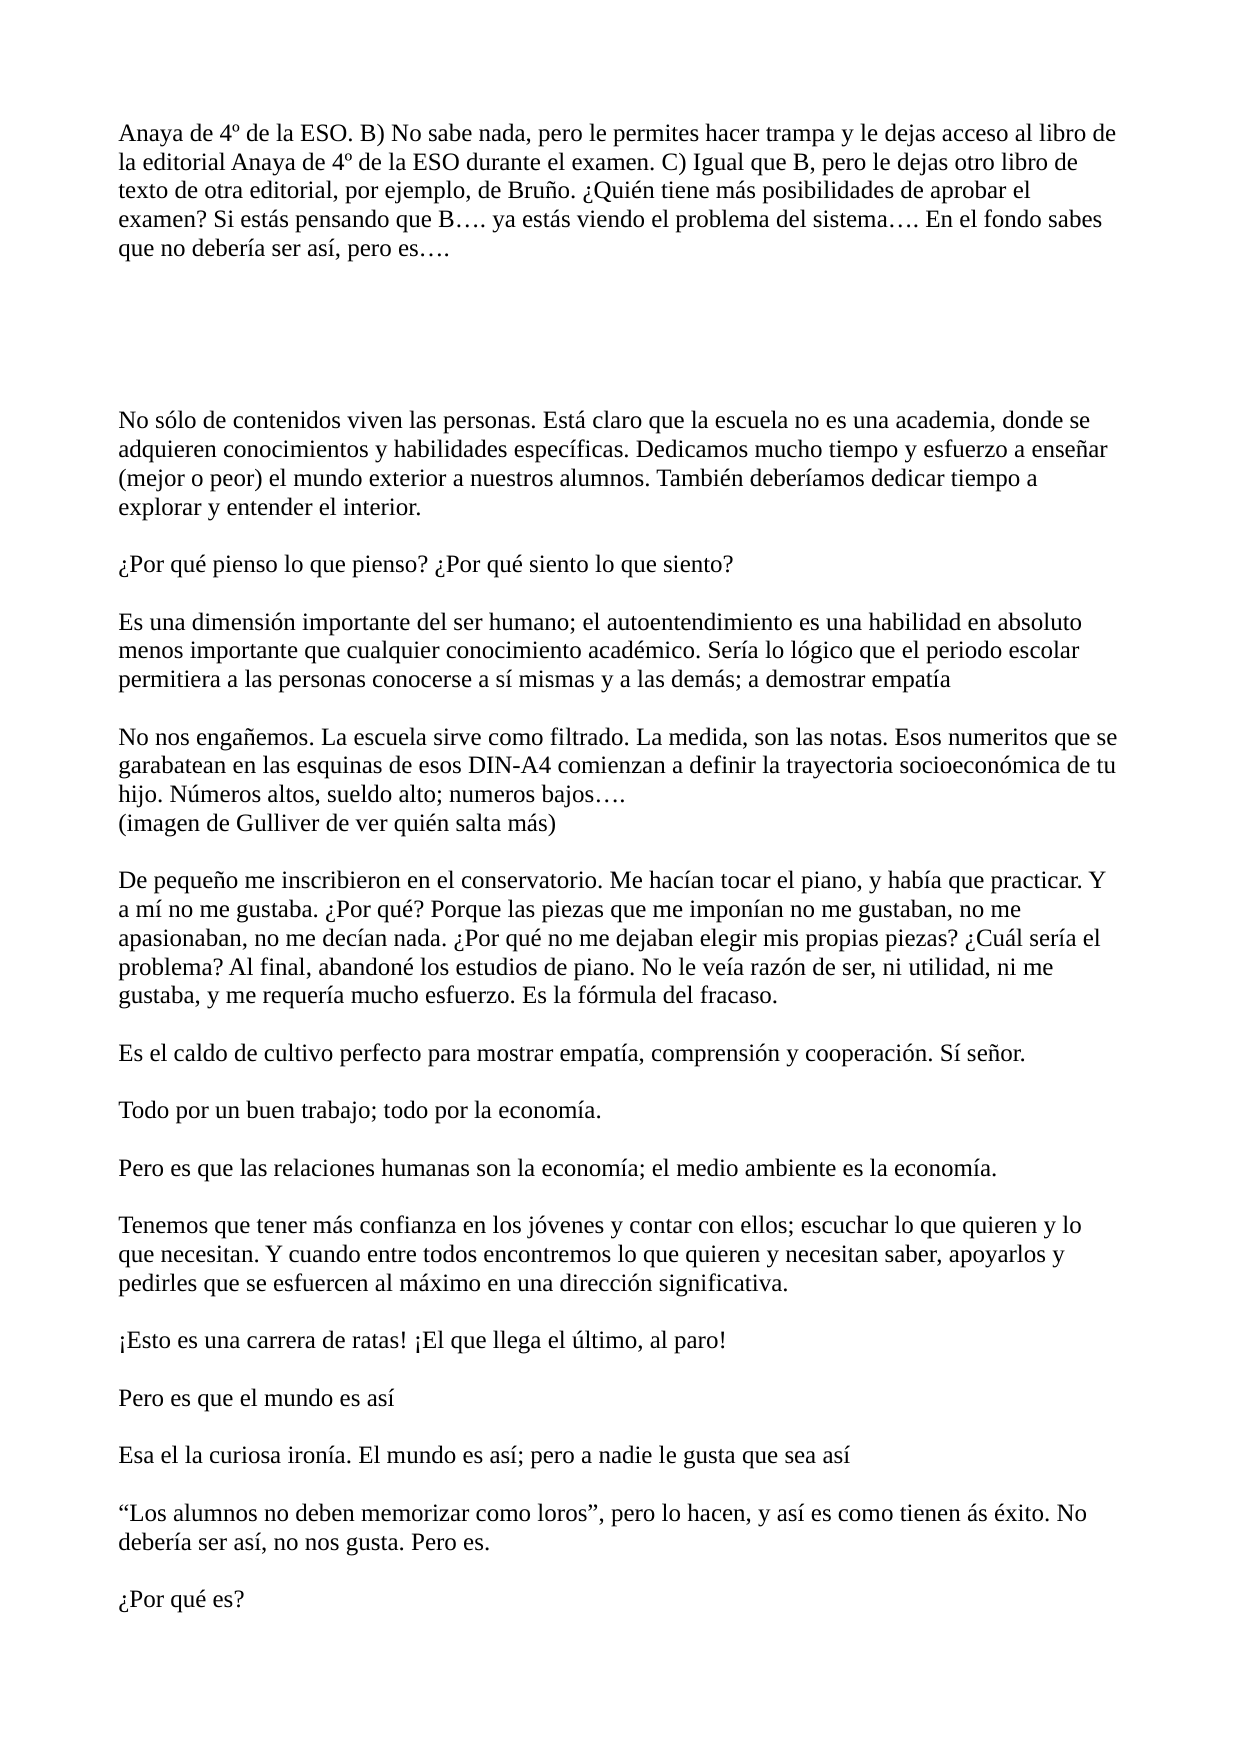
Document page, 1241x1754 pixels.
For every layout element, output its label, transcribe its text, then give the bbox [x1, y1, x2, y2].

text No nos engañemos. La escuela sirve como filtrado. La medida, son las notas. Esos numeritos que se garabatean en las esquinas de esos DIN-A4 comienzan a definir la trayectoria socioeconómica de tu hijo. Números altos, sueldo alto; numeros bajos…. [118, 722, 1122, 808]
text No sólo de contenidos viven las personas. Está claro que la escuela no es una academia, donde se adquieren conocimientos y habilidades específicas. Dedicamos mucho tiempo y esfuerzo a enseñar (mejor o peor) el mundo exterior a nuestros alumnos. También deberíamos dedicar tiempo a explorar y entender el interior. [118, 406, 1122, 521]
text Pero es que el mundo es así [118, 1383, 1122, 1412]
text Anaya de 4º de la ESO. B) No sabe nada, pero le permites hacer trampa y le dejas acceso al libro de la editorial Anaya de 4º de la ESO durante el examen. C) Igual que B, pero le dejas otro libro de texto de otra editorial, por ejemplo, de Bruño. ¿Quién tiene más posibilidades de aprobar el examen? Si estás pensando que B…. ya estás viendo el problema del sistema…. En el fondo sabes que no debería ser así, pero es…. [118, 118, 1122, 262]
text Tenemos que tener más confianza en los jóvenes y contar con ellos; escuchar lo que quieren y lo que necesitan. Y cuando entre todos encontremos lo que quieren y necesitan saber, apoyarlos y pedirles que se esfuercen al máximo en una dirección significativa. [118, 1211, 1122, 1297]
text Esa el la curiosa ironía. El mundo es así; pero a nadie le gusta que sea así [118, 1441, 1122, 1469]
text De pequeño me inscribieron en el conservatorio. Me hacían tocar el piano, y había que practicar. Y a mí no me gustaba. ¿Por qué? Porque las piezas que me imponían no me gustaban, no me apasionaban, no me decían nada. ¿Por qué no me dejaban elegir mis propias piezas? ¿Cuál sería el problema? Al final, abandoné los estudios de piano. No le veía razón de ser, ni utilidad, ni me gustaba, y me requería mucho esfuerzo. Es la fórmula del fracaso. [118, 866, 1122, 1009]
text ¿Por qué pienso lo que pienso? ¿Por qué siento lo que siento? [118, 549, 1122, 578]
text (imagen de Gulliver de ver quién salta más) [118, 808, 1122, 837]
text Todo por un buen trabajo; todo por la economía. [118, 1096, 1122, 1124]
text ¿Por qué es? [118, 1584, 1122, 1613]
text Es el caldo de cultivo perfecto para mostrar empatía, comprensión y cooperación. Sí señor. [118, 1038, 1122, 1067]
text “Los alumnos no deben memorizar como loros”, pero lo hacen, y así es como tienen ás éxito. No debería ser así, no nos gusta. Pero es. [118, 1498, 1122, 1556]
text Es una dimensión importante del ser humano; el autoentendimiento es una habilidad en absoluto menos importante que cualquier conocimiento académico. Sería lo lógico que el periodo escolar permitiera a las personas conocerse a sí mismas y a las demás; a demostrar empatía [118, 607, 1122, 693]
text ¡Esto es una carrera de ratas! ¡El que llega el último, al paro! [118, 1326, 1122, 1354]
text Pero es que las relaciones humanas son la economía; el medio ambiente es la economía. [118, 1153, 1122, 1182]
